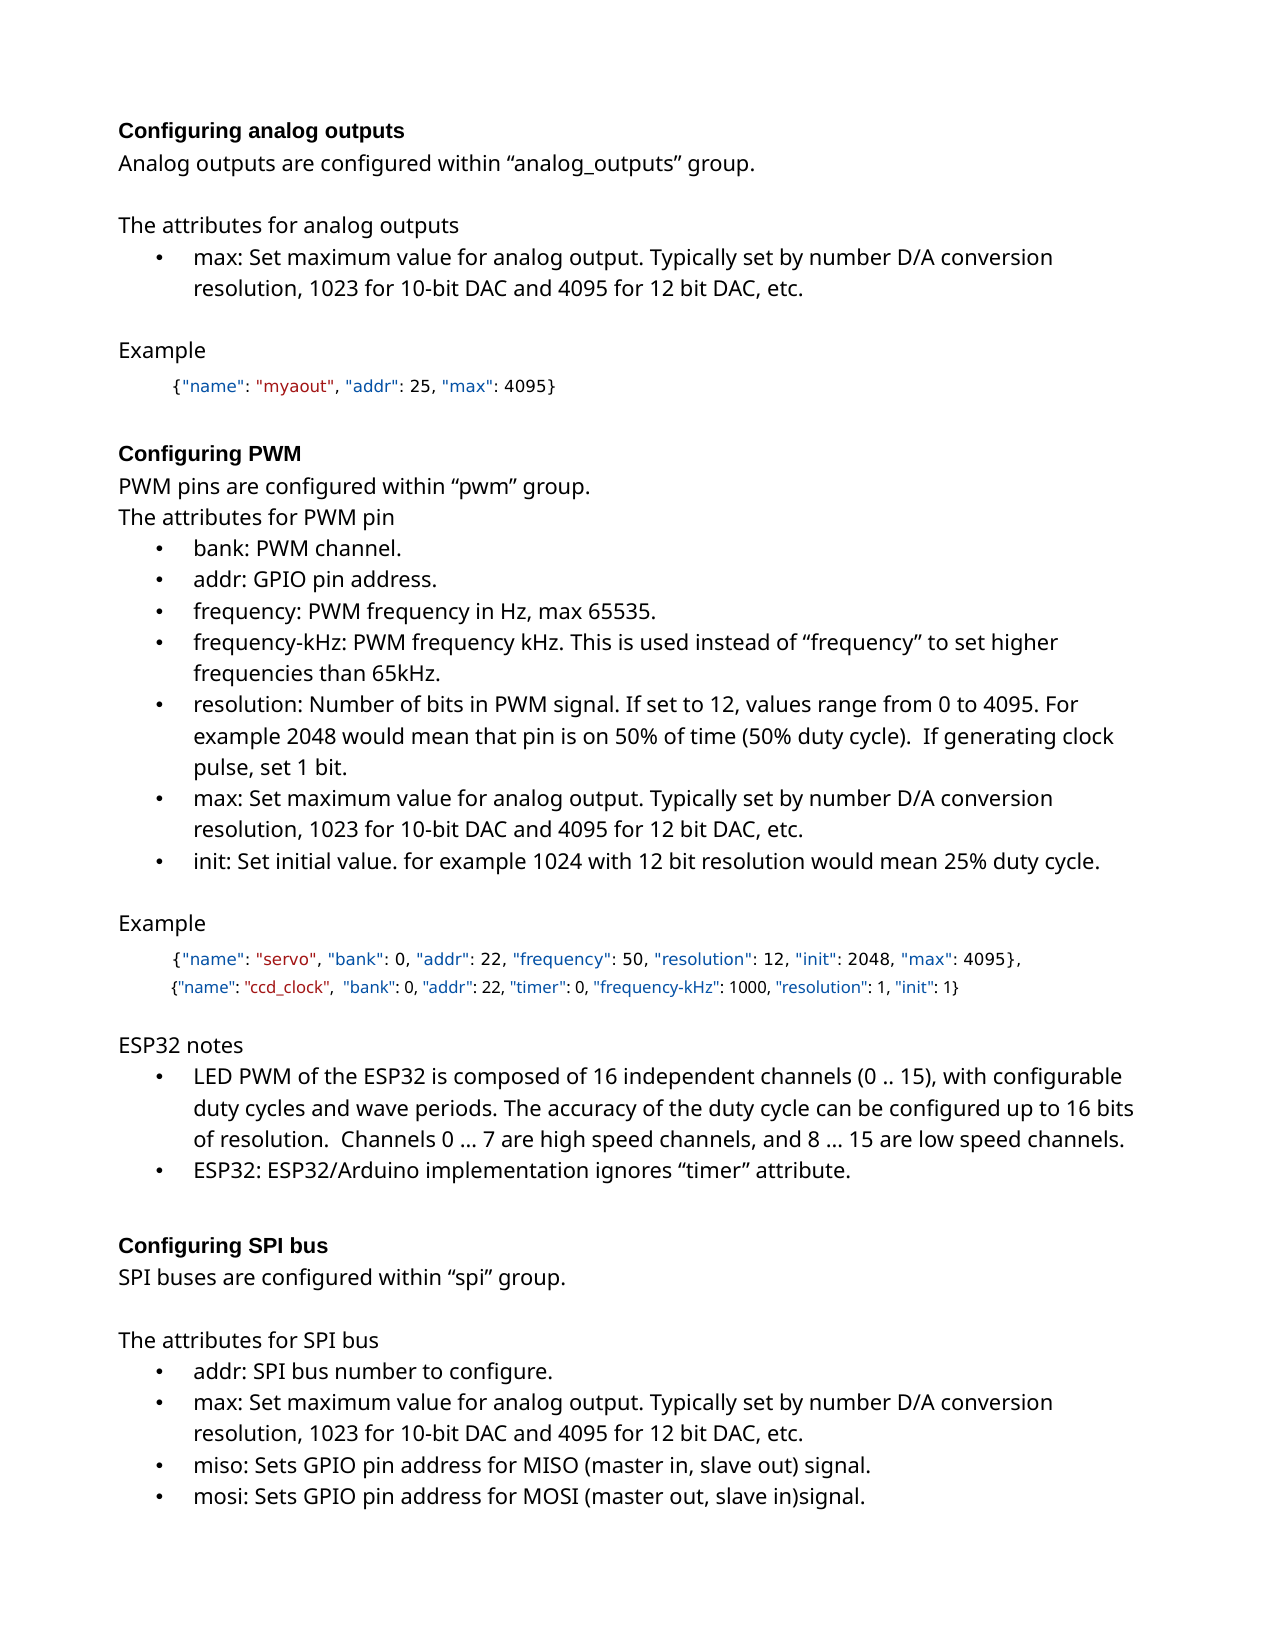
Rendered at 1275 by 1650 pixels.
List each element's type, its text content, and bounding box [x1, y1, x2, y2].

list addr: GPIO pin address. [156, 564, 1157, 594]
list max: Set maximum value for analog output. Typically set by number D/A conversion resolution, 1023 for 10-bit DAC and 4095 for 12 bit DAC, etc. [156, 783, 1157, 844]
text Example [118, 908, 1157, 938]
list max: Set maximum value for analog output. Typically set by number D/A conversion resolution, 1023 for 10-bit DAC and 4095 for 12 bit DAC, etc. [156, 1387, 1157, 1448]
list addr: SPI bus number to configure. [156, 1356, 1157, 1386]
text {"name": "myaout", "addr": 25, "max": 4095} [118, 367, 1157, 396]
subtitle Configuring SPI bus [118, 1232, 1157, 1258]
text The attributes for SPI bus [118, 1325, 1157, 1354]
list frequency: PWM frequency in Hz, max 65535. [156, 596, 1157, 625]
text ESP32 notes [118, 1030, 1157, 1060]
list init: Set initial value. for example 1024 with 12 bit resolution would mean 25% duty cycle. [156, 846, 1157, 875]
text Analog outputs are configured within “analog_outputs” group. [118, 148, 1157, 178]
list max: Set maximum value for analog output. Typically set by number D/A conversion resolution, 1023 for 10-bit DAC and 4095 for 12 bit DAC, etc. [156, 242, 1157, 303]
text {"name": "ccd_clock", "bank": 0, "addr": 22, "timer": 0, "frequency-kHz": 1000, "resolution": 1, "init": 1} [118, 969, 1157, 999]
list mosi: Sets GPIO pin address for MOSI (master out, slave in)signal. [156, 1481, 1157, 1511]
list bank: PWM channel. [156, 533, 1157, 563]
text SPI buses are configured within “spi” group. [118, 1262, 1157, 1292]
list ESP32: ESP32/Arduino implementation ignores “timer” attribute. [156, 1155, 1157, 1185]
list resolution: Number of bits in PWM signal. If set to 12, values range from 0 to 4095. For example 2048 would mean that pin is on 50% of time (50% duty cycle). If generating clock pulse, set 1 bit. [156, 689, 1157, 782]
text The attributes for analog outputs [118, 210, 1157, 240]
text Example [118, 335, 1157, 365]
list frequency-kHz: PWM frequency kHz. This is used instead of “frequency” to set higher frequencies than 65kHz. [156, 627, 1157, 688]
list LED PWM of the ESP32 is composed of 16 independent channels (0 .. 15), with configurable duty cycles and wave periods. The accuracy of the duty cycle can be configured up to 16 bits of resolution. Channels 0 … 7 are high speed channels, and 8 … 15 are low speed channels. [156, 1061, 1157, 1153]
subtitle Configuring analog outputs [118, 118, 1157, 143]
list miso: Sets GPIO pin address for MISO (master in, slave out) signal. [156, 1450, 1157, 1479]
text PWM pins are configured within “pwm” group. [118, 471, 1157, 500]
text {"name": "servo", "bank": 0, "addr": 22, "frequency": 50, "resolution": 12, "init": 2048, "max": 4095}, [118, 939, 1157, 969]
subtitle Configuring PWM [118, 441, 1157, 466]
text The attributes for PWM pin [118, 502, 1157, 532]
